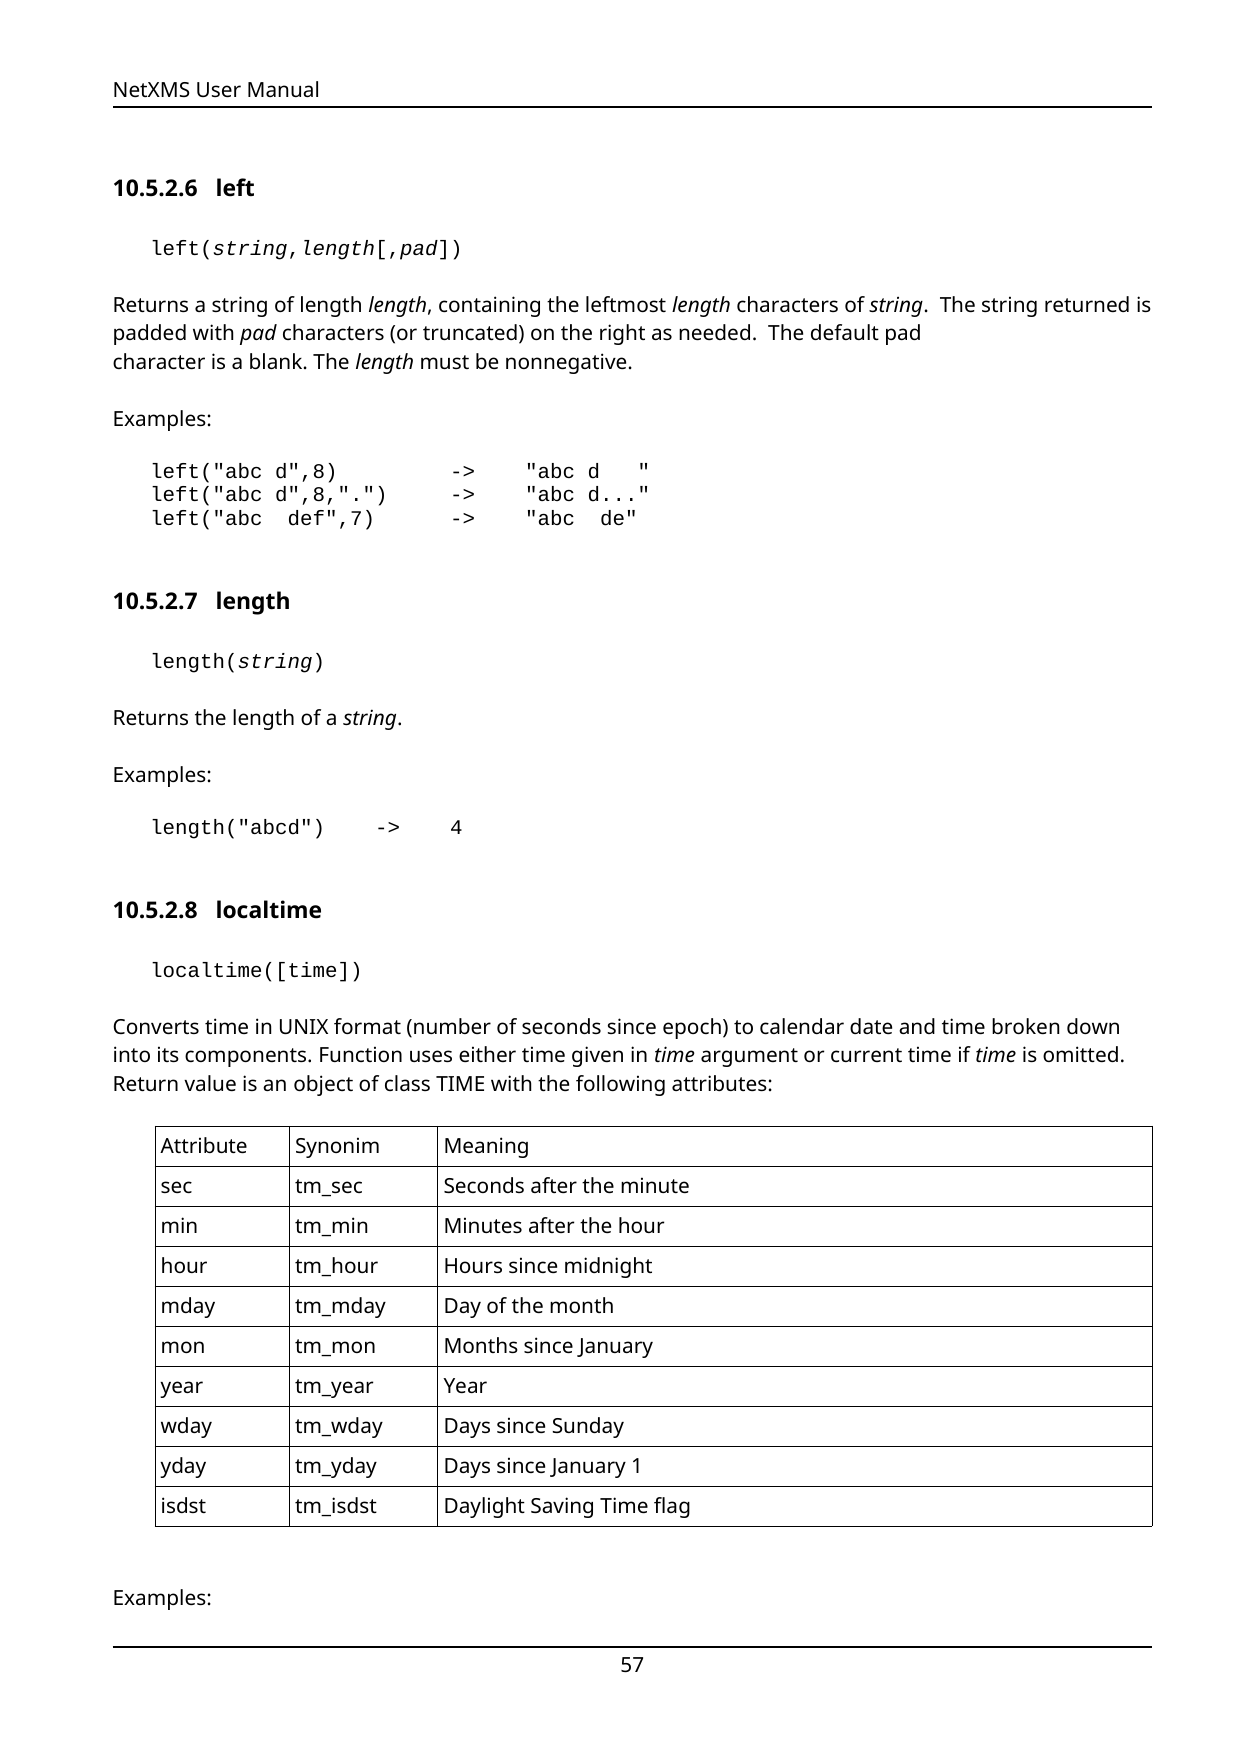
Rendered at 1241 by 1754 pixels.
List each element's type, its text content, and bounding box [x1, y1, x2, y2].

table_cell isdst [156, 1487, 289, 1526]
table_cell tm_mon [290, 1327, 437, 1366]
table_cell sec [156, 1167, 289, 1206]
table_cell Days since January 1 [438, 1447, 1152, 1486]
table_cell mday [156, 1287, 289, 1326]
table_cell Day of the month [438, 1287, 1152, 1326]
text localtime([time]) [150, 960, 1152, 983]
table_cell Days since Sunday [438, 1407, 1152, 1446]
table_cell tm_mday [290, 1287, 437, 1326]
table_cell min [156, 1207, 289, 1246]
table_cell tm_sec [290, 1167, 437, 1206]
table_cell mon [156, 1327, 289, 1366]
table_cell Seconds after the minute [438, 1167, 1152, 1206]
table_cell year [156, 1367, 289, 1406]
table_cell wday [156, 1407, 289, 1446]
subtitle localtime [112, 894, 1152, 925]
table_cell Daylight Saving Time flag [438, 1487, 1152, 1526]
text Examples: [112, 1583, 1152, 1611]
text Examples: [112, 760, 1152, 788]
table_header Attribute [156, 1127, 289, 1166]
subtitle length [112, 585, 1152, 616]
table_cell tm_yday [290, 1447, 437, 1486]
text length("abcd") -> 4 [150, 817, 1152, 840]
table_cell Year [438, 1367, 1152, 1406]
table_cell Minutes after the hour [438, 1207, 1152, 1246]
table_cell Months since January [438, 1327, 1152, 1366]
table_cell tm_hour [290, 1247, 437, 1286]
table_cell tm_wday [290, 1407, 437, 1446]
text Returns the length of a string. [112, 703, 1152, 731]
table_cell yday [156, 1447, 289, 1486]
text left("abc d",8,".") -> "abc d..." [150, 484, 1152, 508]
text left("abc d",8) -> "abc d " [150, 461, 1152, 484]
subtitle left [112, 172, 1152, 203]
text character is a blank. The length must be nonnegative. [112, 347, 1152, 375]
text Examples: [112, 404, 1152, 432]
table_cell tm_year [290, 1367, 437, 1406]
text length(string) [150, 651, 1152, 674]
table_cell hour [156, 1247, 289, 1286]
text Converts time in UNIX format (number of seconds since epoch) to calendar date and time broken down into its components. Function uses either time given in time argument or current time if time is omitted. Return value is an object of class TIME with the following attributes: [112, 1012, 1152, 1097]
text Returns a string of length length, containing the leftmost length characters of string. The string returned is padded with pad characters (or truncated) on the right as needed. The default pad [112, 290, 1152, 347]
table_cell Hours since midnight [438, 1247, 1152, 1286]
table_header Meaning [438, 1127, 1152, 1166]
table_header Synonim [290, 1127, 437, 1166]
text left(string,length[,pad]) [150, 238, 1152, 262]
table_cell tm_min [290, 1207, 437, 1246]
table_cell tm_isdst [290, 1487, 437, 1526]
text left("abc def",7) -> "abc de" [150, 508, 1152, 532]
